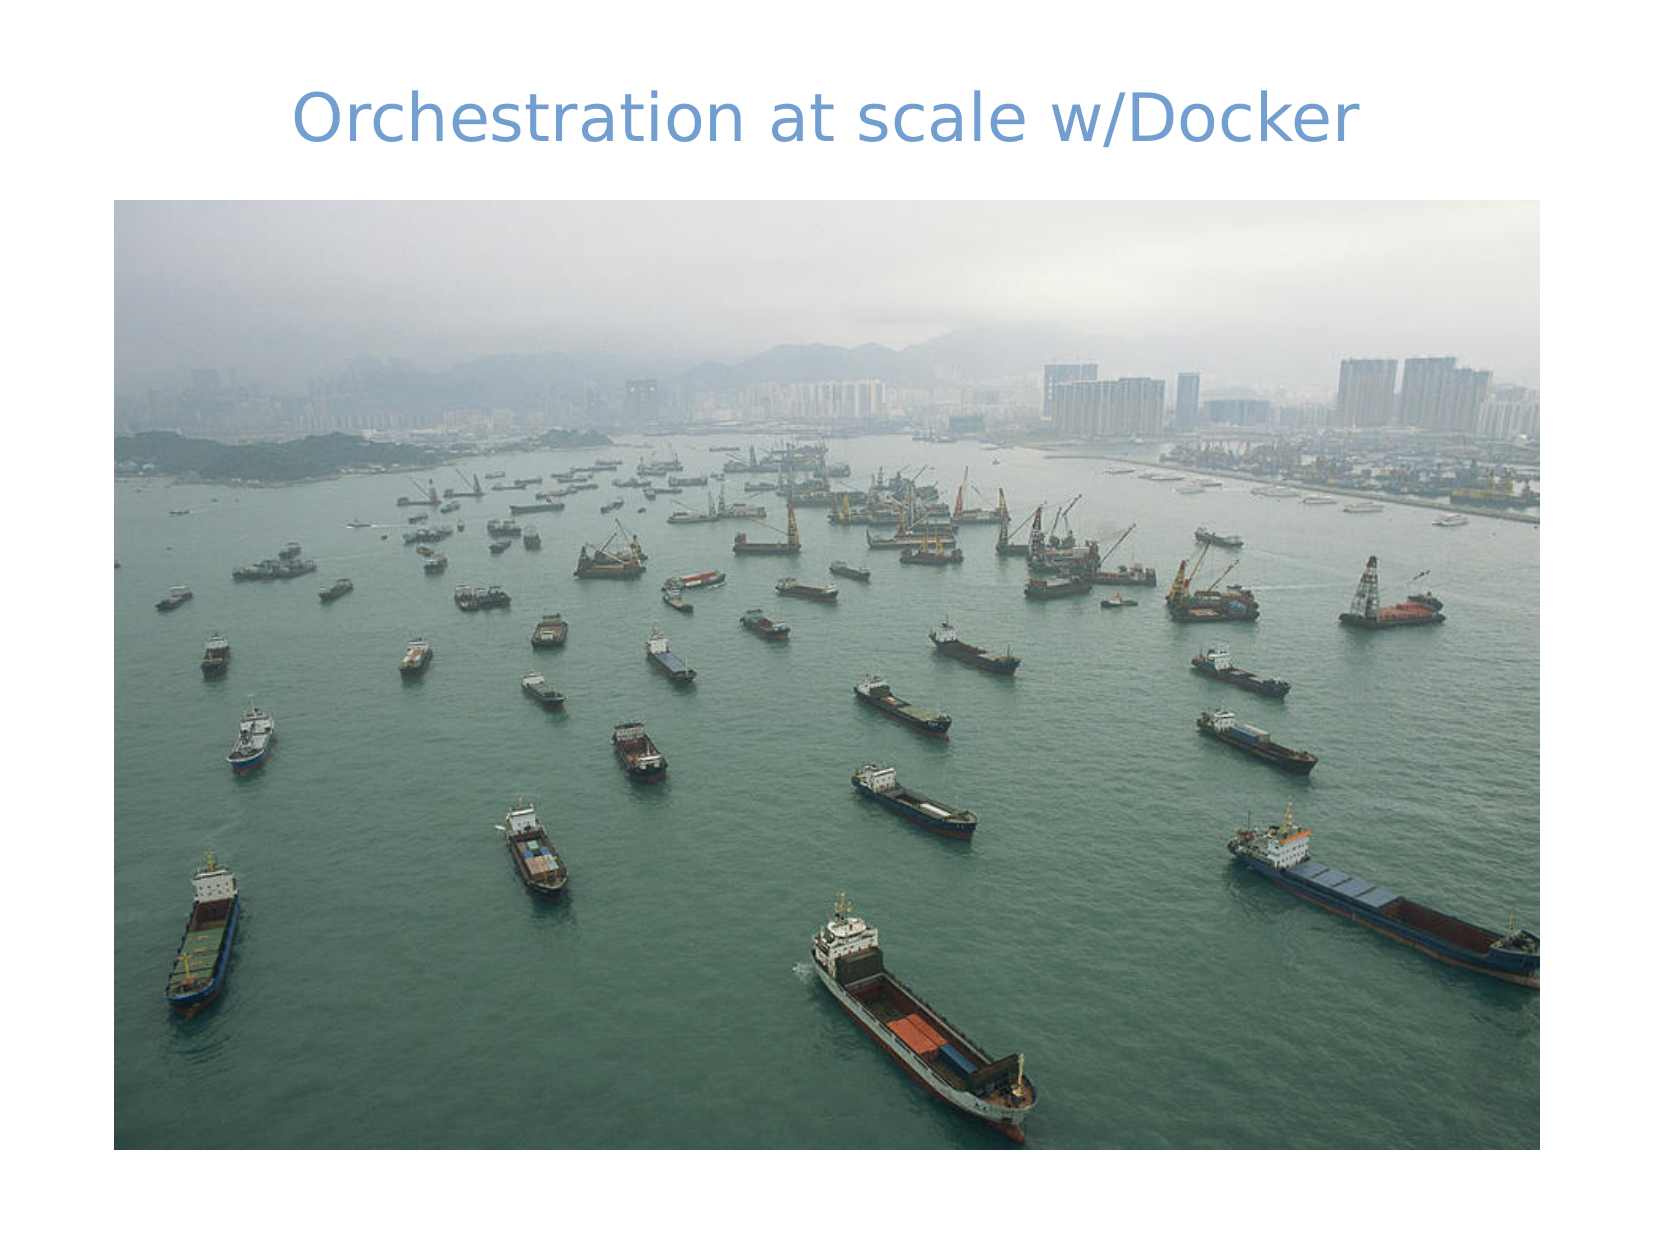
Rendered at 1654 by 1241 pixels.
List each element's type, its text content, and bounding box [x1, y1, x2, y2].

picture [114, 200, 1540, 1150]
text_box Orchestration at scale w/Docker [277, 72, 1377, 166]
